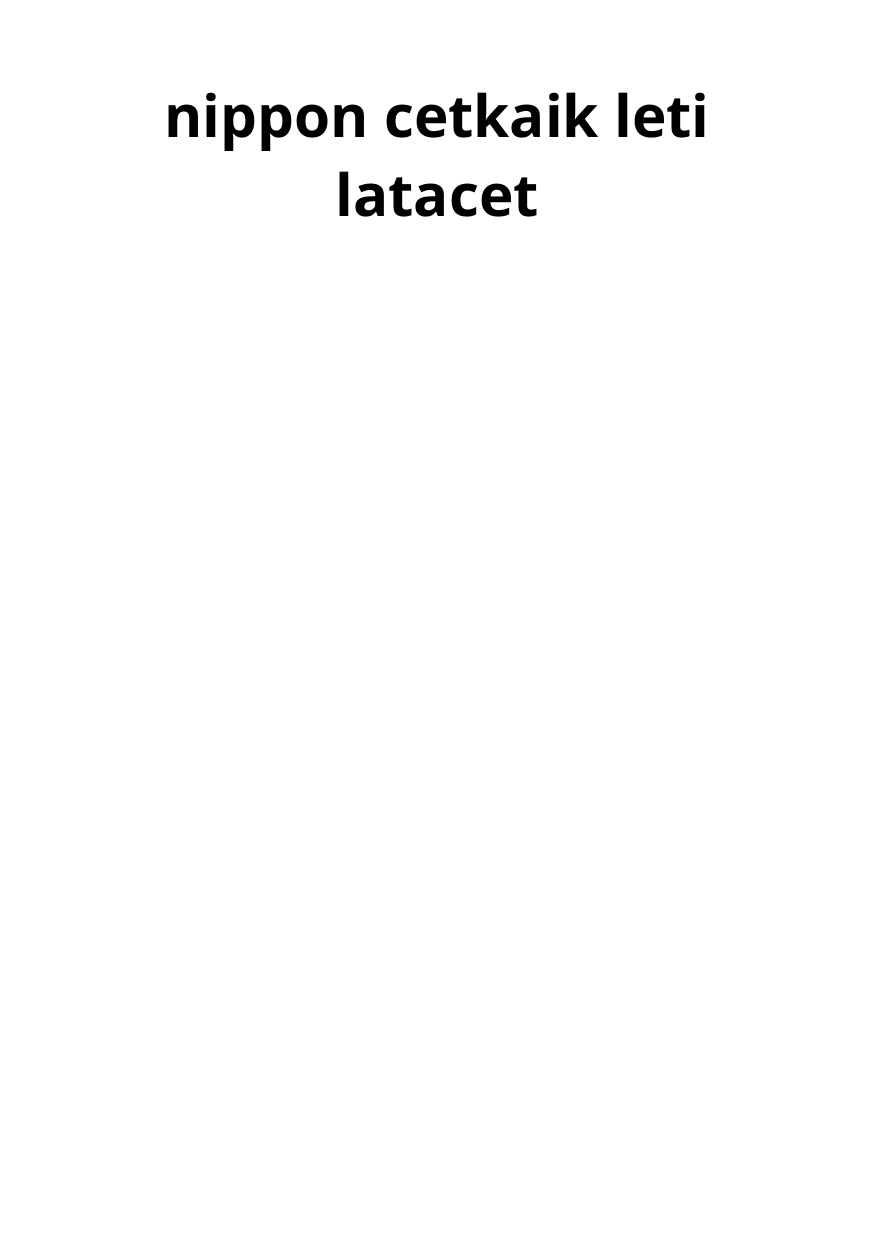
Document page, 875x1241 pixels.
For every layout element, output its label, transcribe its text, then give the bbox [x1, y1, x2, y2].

text nippon cetkaik leti latacet [75, 75, 799, 234]
